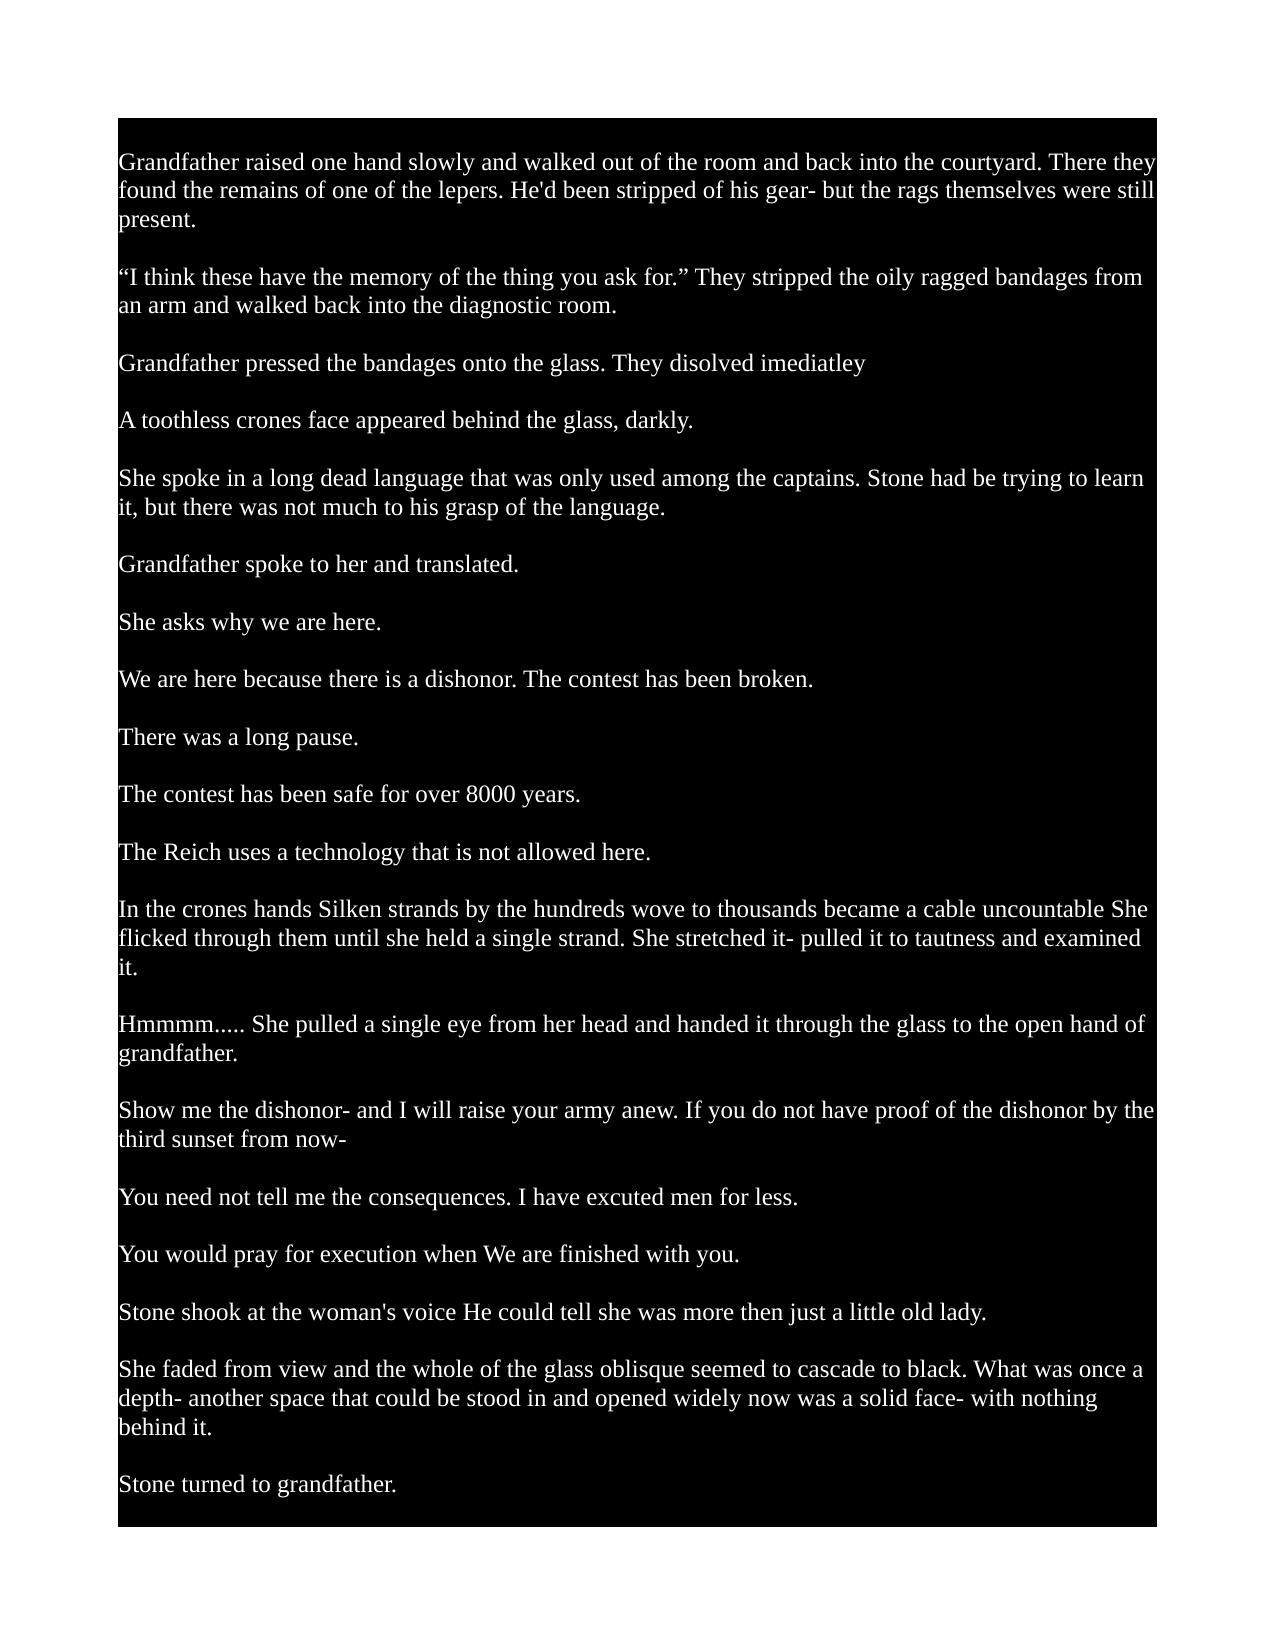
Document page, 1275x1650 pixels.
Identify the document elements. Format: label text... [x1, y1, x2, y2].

text Grandfather raised one hand slowly and walked out of the room and back into the courtyard. There they found the remains of one of the lepers. He'd been stripped of his gear- but the rags themselves were still present. “I think these have the memory of the thing you ask for.” They stripped the oily ragged bandages from an arm and walked back into the diagnostic room. [118, 147, 1157, 319]
text She spoke in a long dead language that was only used among the captains. Stone had be trying to learn it, but there was not much to his grasp of the language. Grandfather spoke to her and translated. She asks why we are here. We are here because there is a dishonor. The contest has been broken. There was a long pause. The contest has been safe for over 8000 years. The Reich uses a technology that is not allowed here. In the crones hands Silken strands by the hundreds wove to thousands became a cable uncountable She flicked through them until she held a single strand. She stretched it- pulled it to tautness and examined it. Hmmmm..... She pulled a single eye from her head and handed it through the glass to the open hand of grandfather. Show me the dishonor- and I will raise your army anew. If you do not have proof of the dishonor by the third sunset from now- [118, 463, 1157, 1153]
text Grandfather pressed the bandages onto the glass. They disolved imediatley [118, 348, 1157, 377]
text A toothless crones face appeared behind the glass, darkly. [118, 406, 1157, 434]
text You need not tell me the consequences. I have excuted men for less. You would pray for execution when We are finished with you. Stone shook at the woman's voice He could tell she was more then just a little old lady. She faded from view and the whole of the glass oblisque seemed to cascade to black. What was once a depth- another space that could be stood in and opened widely now was a solid face- with nothing behind it. Stone turned to grandfather. [118, 1182, 1157, 1498]
